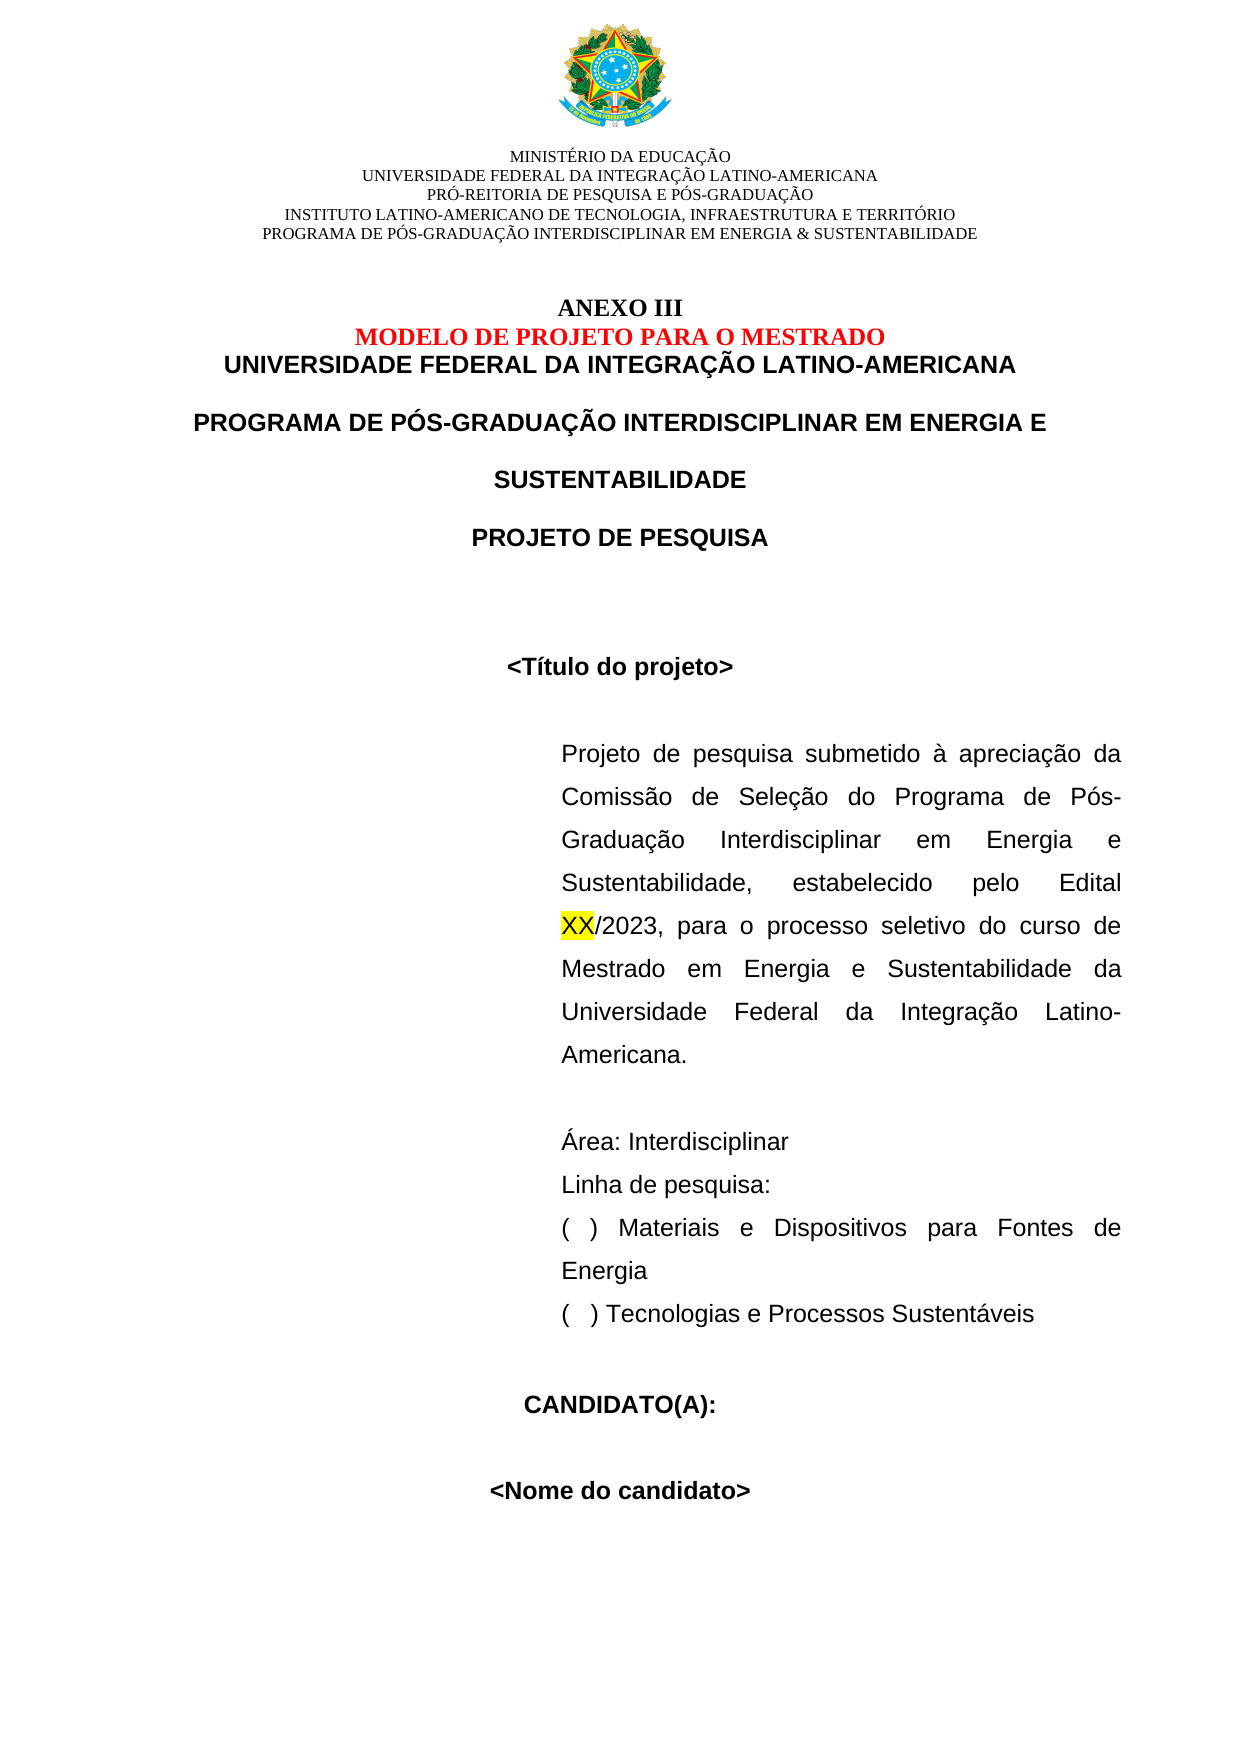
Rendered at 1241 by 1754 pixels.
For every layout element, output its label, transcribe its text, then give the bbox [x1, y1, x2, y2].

text ANEXO III [118, 293, 1122, 322]
text Área: Interdisciplinar [561, 1127, 1122, 1156]
picture [643, 113, 651, 119]
text CANDIDATO(A): [118, 1390, 1122, 1419]
text Linha de pesquisa: [561, 1170, 1122, 1199]
text MODELO DE PROJETO PARA O MESTRADO [118, 322, 1122, 351]
text PROGRAMA DE PÓS-GRADUAÇÃO INTERDISCIPLINAR EM ENERGIA E SUSTENTABILIDADE [118, 408, 1122, 494]
text <Nome do candidato> [118, 1476, 1122, 1505]
picture [638, 106, 651, 114]
text Projeto de pesquisa submetido à apreciação da Comissão de Seleção do Programa de Pós-Graduação Interdisciplinar em Energia e Sustentabilidade, estabelecido pelo Edital XX/2023, para o processo seletivo do curso de Mestrado em Energia e Sustentabilidade da Universidade Federal da Integração Latino-Americana. [561, 739, 1122, 1069]
text PROJETO DE PESQUISA [118, 523, 1122, 552]
text <Título do projeto> [118, 652, 1122, 681]
text UNIVERSIDADE FEDERAL DA INTEGRAÇÃO LATINO-AMERICANA [118, 351, 1122, 379]
text ( ) Materiais e Dispositivos para Fontes de Energia [561, 1213, 1122, 1285]
text ( ) Tecnologias e Processos Sustentáveis [561, 1299, 1122, 1328]
picture [558, 24, 672, 127]
